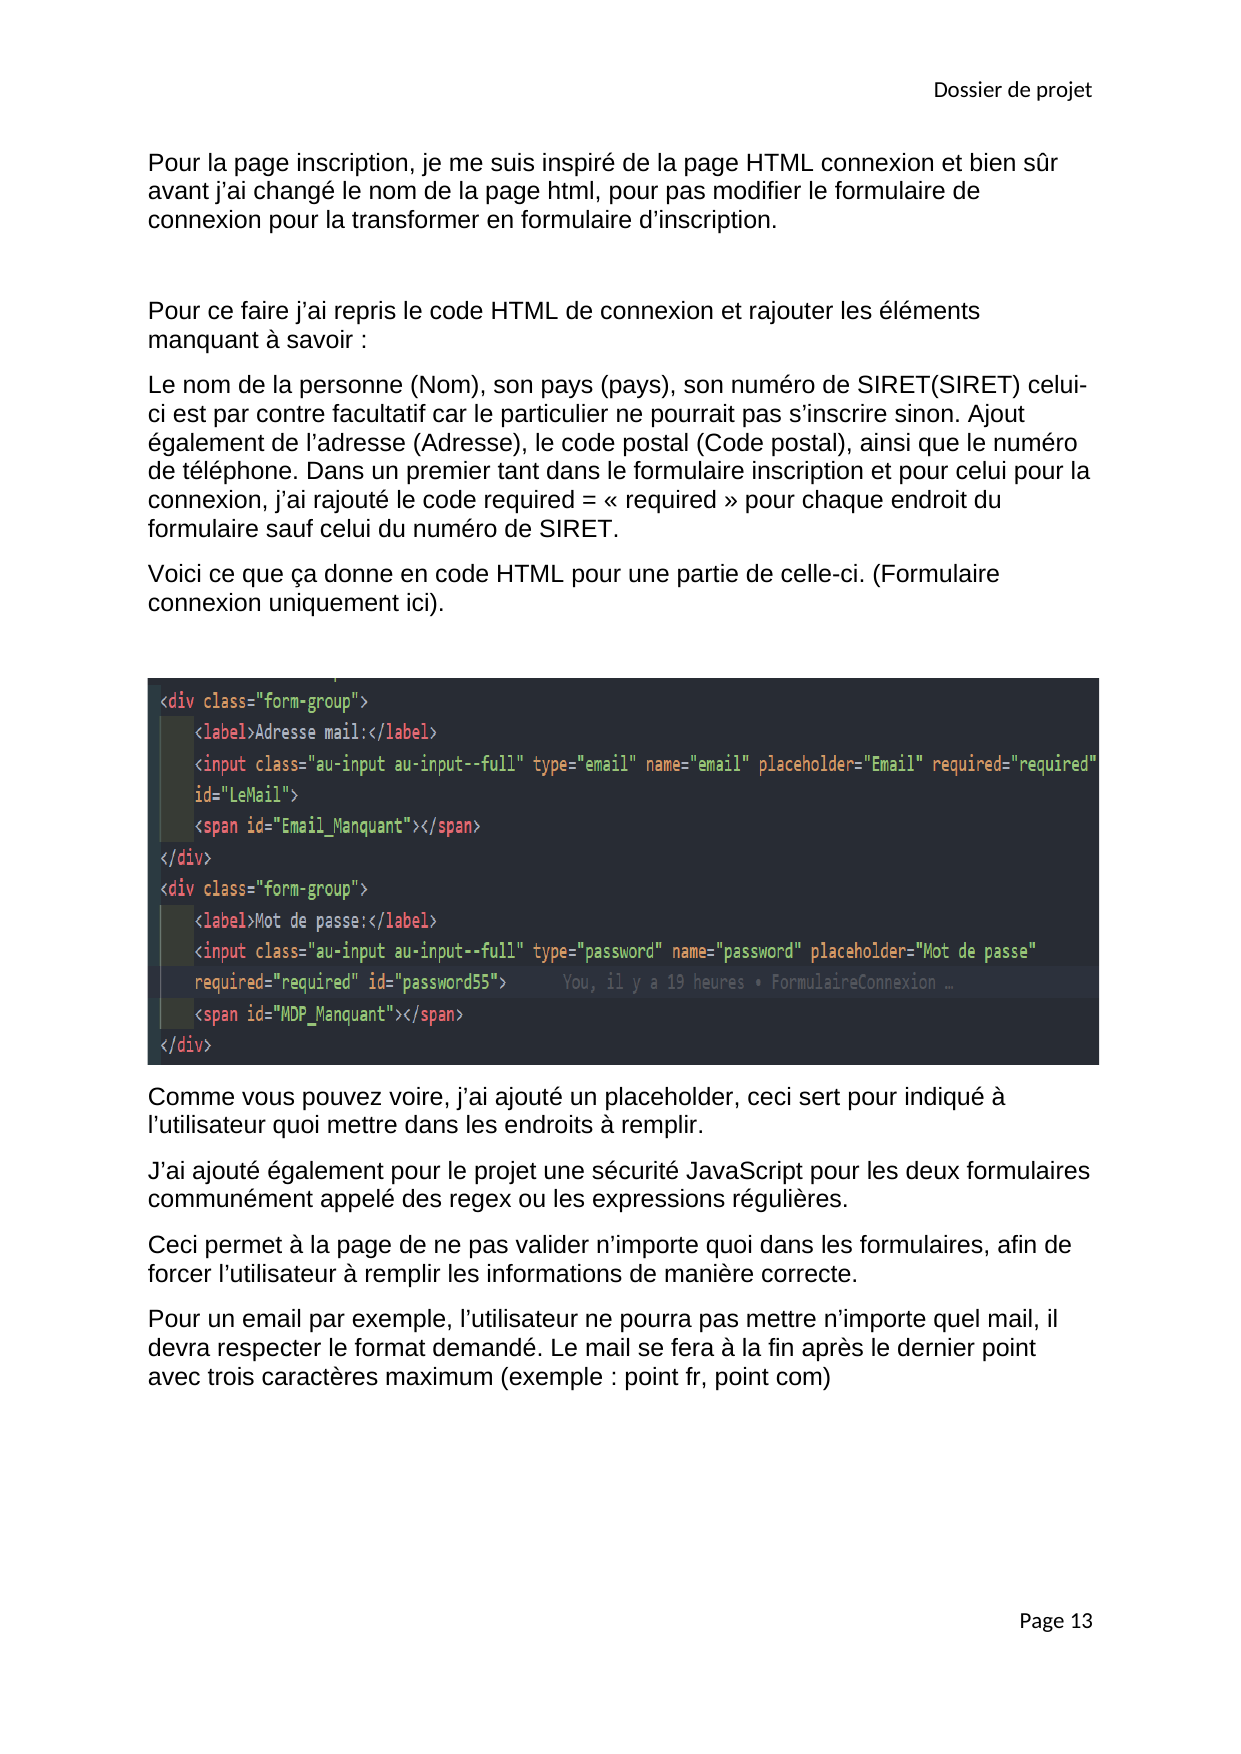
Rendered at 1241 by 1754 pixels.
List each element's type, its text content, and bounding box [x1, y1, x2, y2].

text Pour ce faire j’ai repris le code HTML de connexion et rajouter les éléments manquant à savoir : [148, 296, 1093, 353]
text Le nom de la personne (Nom), son pays (pays), son numéro de SIRET(SIRET) celui-ci est par contre facultatif car le particulier ne pourrait pas s’inscrire sinon. Ajout également de l’adresse (Adresse), le code postal (Code postal), ainsi que le numéro de téléphone. Dans un premier tant dans le formulaire inscription et pour celui pour la connexion, j’ai rajouté le code required = « required » pour chaque endroit du formulaire sauf celui du numéro de SIRET. [148, 370, 1093, 543]
text Voici ce que ça donne en code HTML pour une partie de celle-ci. (Formulaire connexion uniquement ici). [148, 559, 1093, 617]
text Pour la page inscription, je me suis inspiré de la page HTML connexion et bien sûr avant j’ai changé le nom de la page html, pour pas modifier le formulaire de connexion pour la transformer en formulaire d’inscription. [148, 148, 1093, 234]
text J’ai ajouté également pour le projet une sécurité JavaScript pour les deux formulaires communément appelé des regex ou les expressions régulières. [148, 1156, 1093, 1213]
text Comme vous pouvez voire, j’ai ajouté un placeholder, ceci sert pour indiqué à l’utilisateur quoi mettre dans les endroits à remplir. [148, 1081, 1093, 1139]
text Ceci permet à la page de ne pas valider n’importe quoi dans les formulaires, afin de forcer l’utilisateur à remplir les informations de manière correcte. [148, 1230, 1093, 1287]
text Pour un email par exemple, l’utilisateur ne pourra pas mettre n’importe quel mail, il devra respecter le format demandé. Le mail se fera à la fin après le dernier point avec trois caractères maximum (exemple : point fr, point com) [148, 1304, 1093, 1390]
